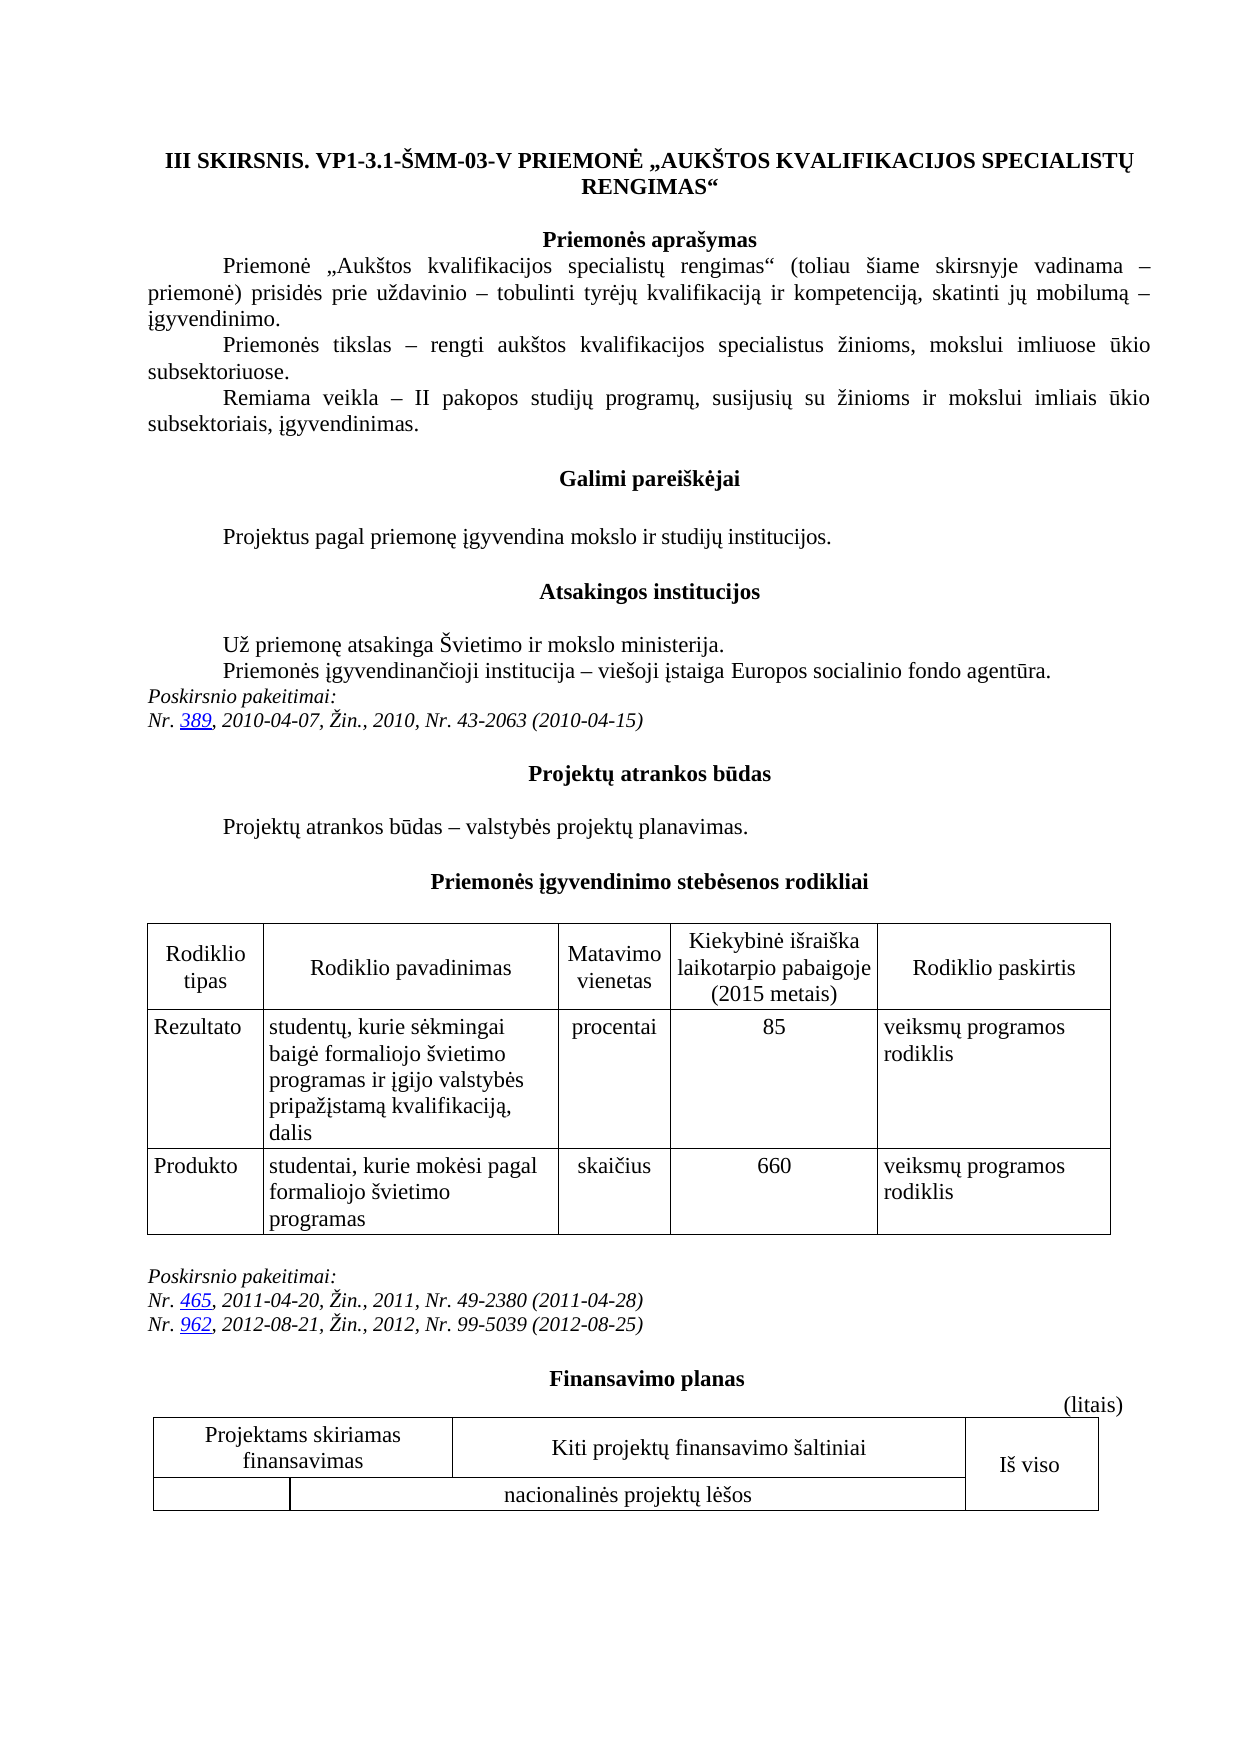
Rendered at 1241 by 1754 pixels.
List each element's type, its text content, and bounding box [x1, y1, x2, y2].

text Priemonės aprašymas [148, 226, 1152, 252]
table_cell Produkto [148, 1149, 263, 1234]
table_header Kiekybinė išraiška laikotarpio pabaigoje (2015 metais) [671, 924, 877, 1009]
table_header Rodiklio pavadinimas [264, 924, 558, 1009]
text III SKIRSNIS. VP1-3.1-ŠMM-03-V PRIEMONĖ „AUKŠTOS KVALIFIKACIJOS SPECIALISTŲ RENGIMAS“ [148, 147, 1152, 199]
text Priemonė „Aukštos kvalifikacijos specialistų rengimas“ (toliau šiame skirsnyje vadinama – priemonė) prisidės prie uždavinio – tobulinti tyrėjų kvalifikaciją ir kompetenciją, skatinti jų mobilumą – įgyvendinimo. [148, 252, 1152, 331]
text Finansavimo planas [148, 1364, 1152, 1391]
text (litais) [148, 1391, 1152, 1417]
text Projektus pagal priemonę įgyvendina mokslo ir studijų institucijos. [148, 523, 1152, 549]
table_header Rodiklio tipas [148, 924, 263, 1009]
text Priemonės įgyvendinančioji institucija – viešoji įstaiga Europos socialinio fondo agentūra. [148, 657, 1152, 683]
text Poskirsnio pakeitimai: [148, 683, 1152, 708]
text Projektų atrankos būdas – valstybės projektų planavimas. [148, 813, 1152, 839]
table_header Rodiklio paskirtis [878, 924, 1110, 1009]
table_header Matavimo vienetas [559, 924, 670, 1009]
table_cell 660 [671, 1149, 877, 1234]
table_cell nacionalinės projektų lėšos [291, 1478, 965, 1510]
table_cell [154, 1478, 289, 1510]
text Atsakingos institucijos [148, 578, 1152, 604]
table_header Iš viso [966, 1418, 1098, 1510]
table_cell veiksmų programos rodiklis [878, 1149, 1110, 1234]
text Projektų atrankos būdas [148, 760, 1152, 787]
text Poskirsnio pakeitimai: [148, 1264, 1152, 1288]
table_cell veiksmų programos rodiklis [878, 1010, 1110, 1148]
table_cell studentų, kurie sėkmingai baigė formaliojo švietimo programas ir įgijo valstybės pripažįstamą kvalifikaciją, dalis [264, 1010, 558, 1148]
table_cell Rezultato [148, 1010, 263, 1148]
table_header Kiti projektų finansavimo šaltiniai [453, 1418, 965, 1477]
table_cell skaičius [559, 1149, 670, 1234]
text Nr. 962, 2012-08-21, Žin., 2012, Nr. 99-5039 (2012-08-25) [148, 1312, 1152, 1336]
table_cell studentai, kurie mokėsi pagal formaliojo švietimo programas [264, 1149, 558, 1234]
text Remiama veikla – II pakopos studijų programų, susijusių su žinioms ir mokslui imliais ūkio subsektoriais, įgyvendinimas. [148, 384, 1152, 437]
text Galimi pareiškėjai [148, 466, 1152, 492]
text Priemonės tikslas – rengti aukštos kvalifikacijos specialistus žinioms, mokslui imliuose ūkio subsektoriuose. [148, 331, 1152, 384]
table_cell 85 [671, 1010, 877, 1148]
text Nr. 465, 2011-04-20, Žin., 2011, Nr. 49-2380 (2011-04-28) [148, 1288, 1152, 1312]
text Nr. 389, 2010-04-07, Žin., 2010, Nr. 43-2063 (2010-04-15) [148, 708, 1152, 732]
text Už priemonę atsakinga Švietimo ir mokslo ministerija. [148, 631, 1152, 657]
table_cell procentai [559, 1010, 670, 1148]
table_header Projektams skiriamas finansavimas [154, 1418, 452, 1477]
text Priemonės įgyvendinimo stebėsenos rodikliai [148, 868, 1152, 894]
